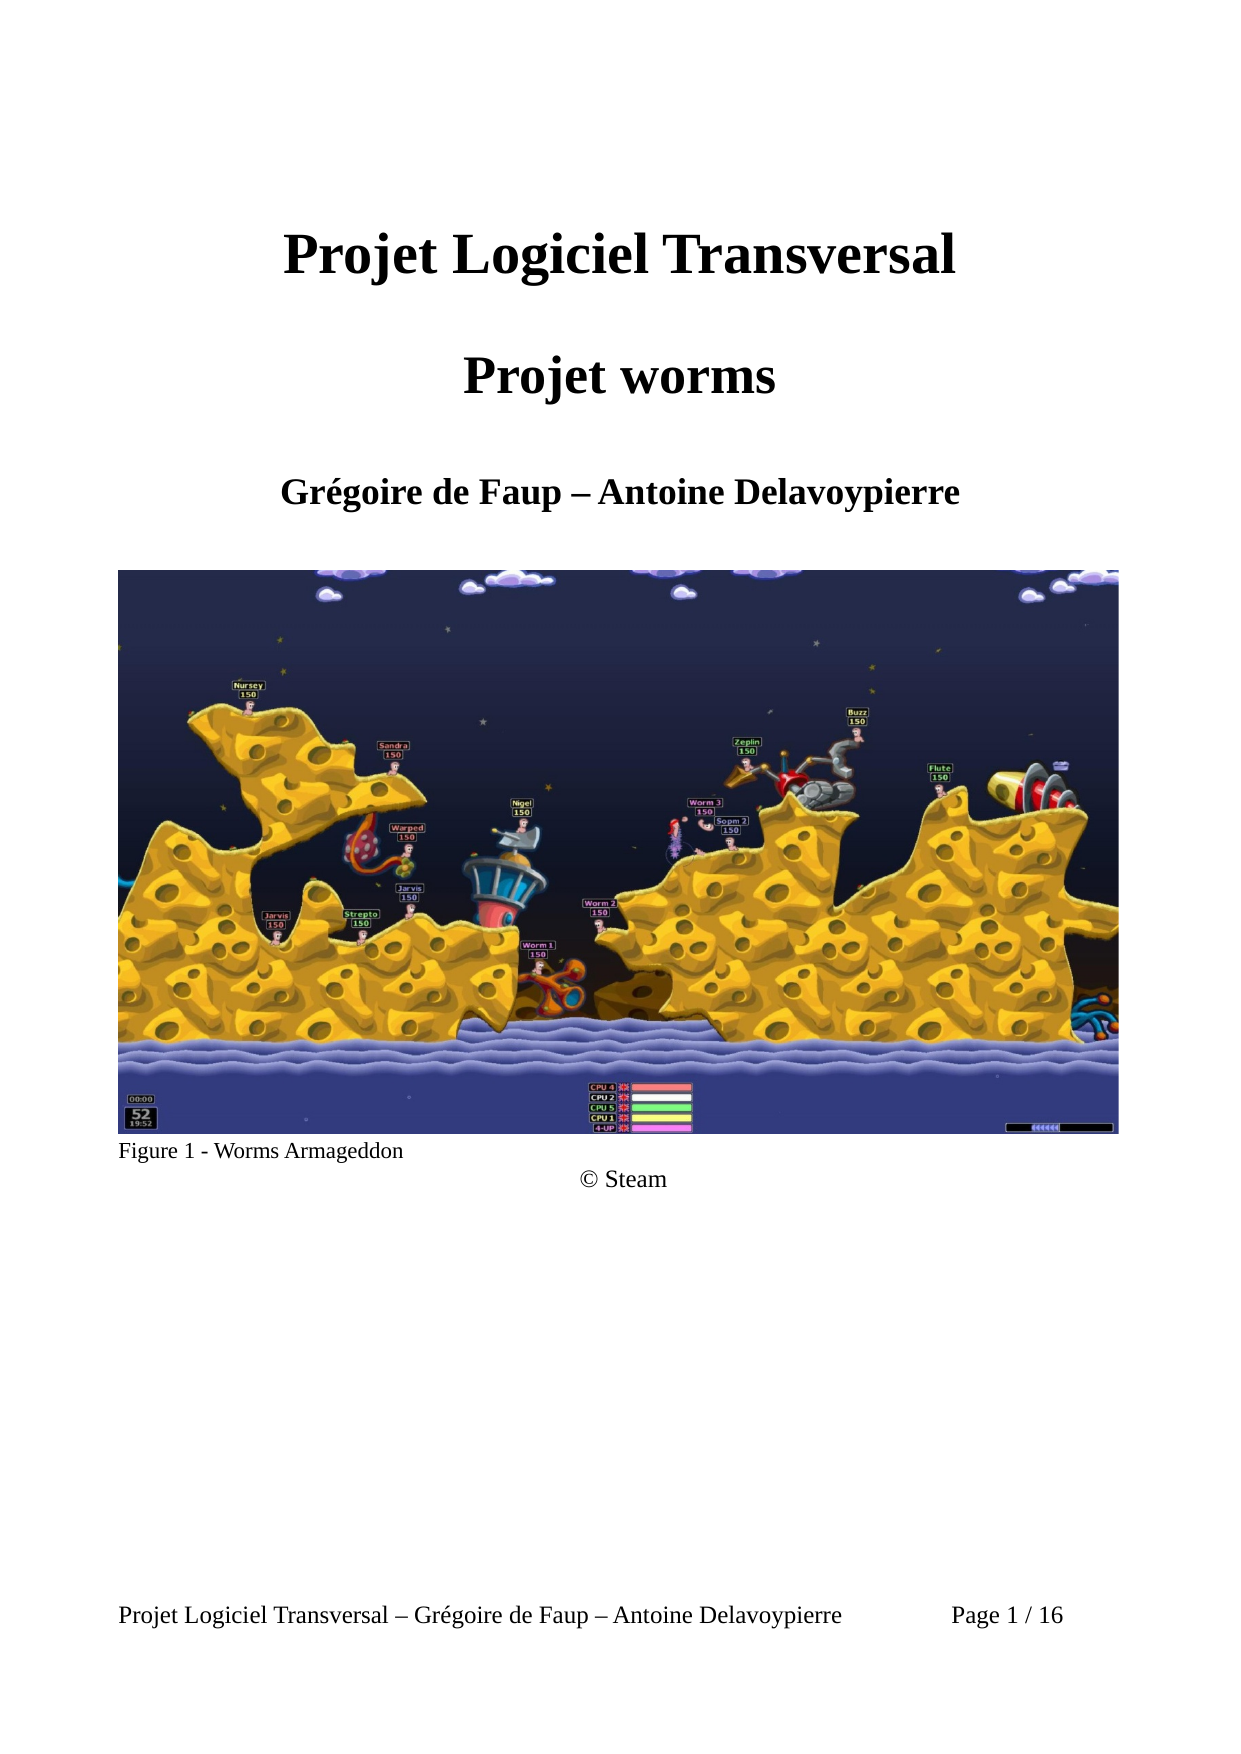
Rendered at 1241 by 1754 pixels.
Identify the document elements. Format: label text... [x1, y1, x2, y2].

text Projet worms [118, 343, 1122, 406]
text Figure 1 - Worms Armageddon [118, 1137, 1122, 1164]
picture [118, 570, 1119, 1134]
text © Steam [118, 1164, 1122, 1192]
subtitle Projet Logiciel Transversal [118, 219, 1122, 286]
subtitle Grégoire de Faup – Antoine Delavoypierre [118, 469, 1122, 512]
